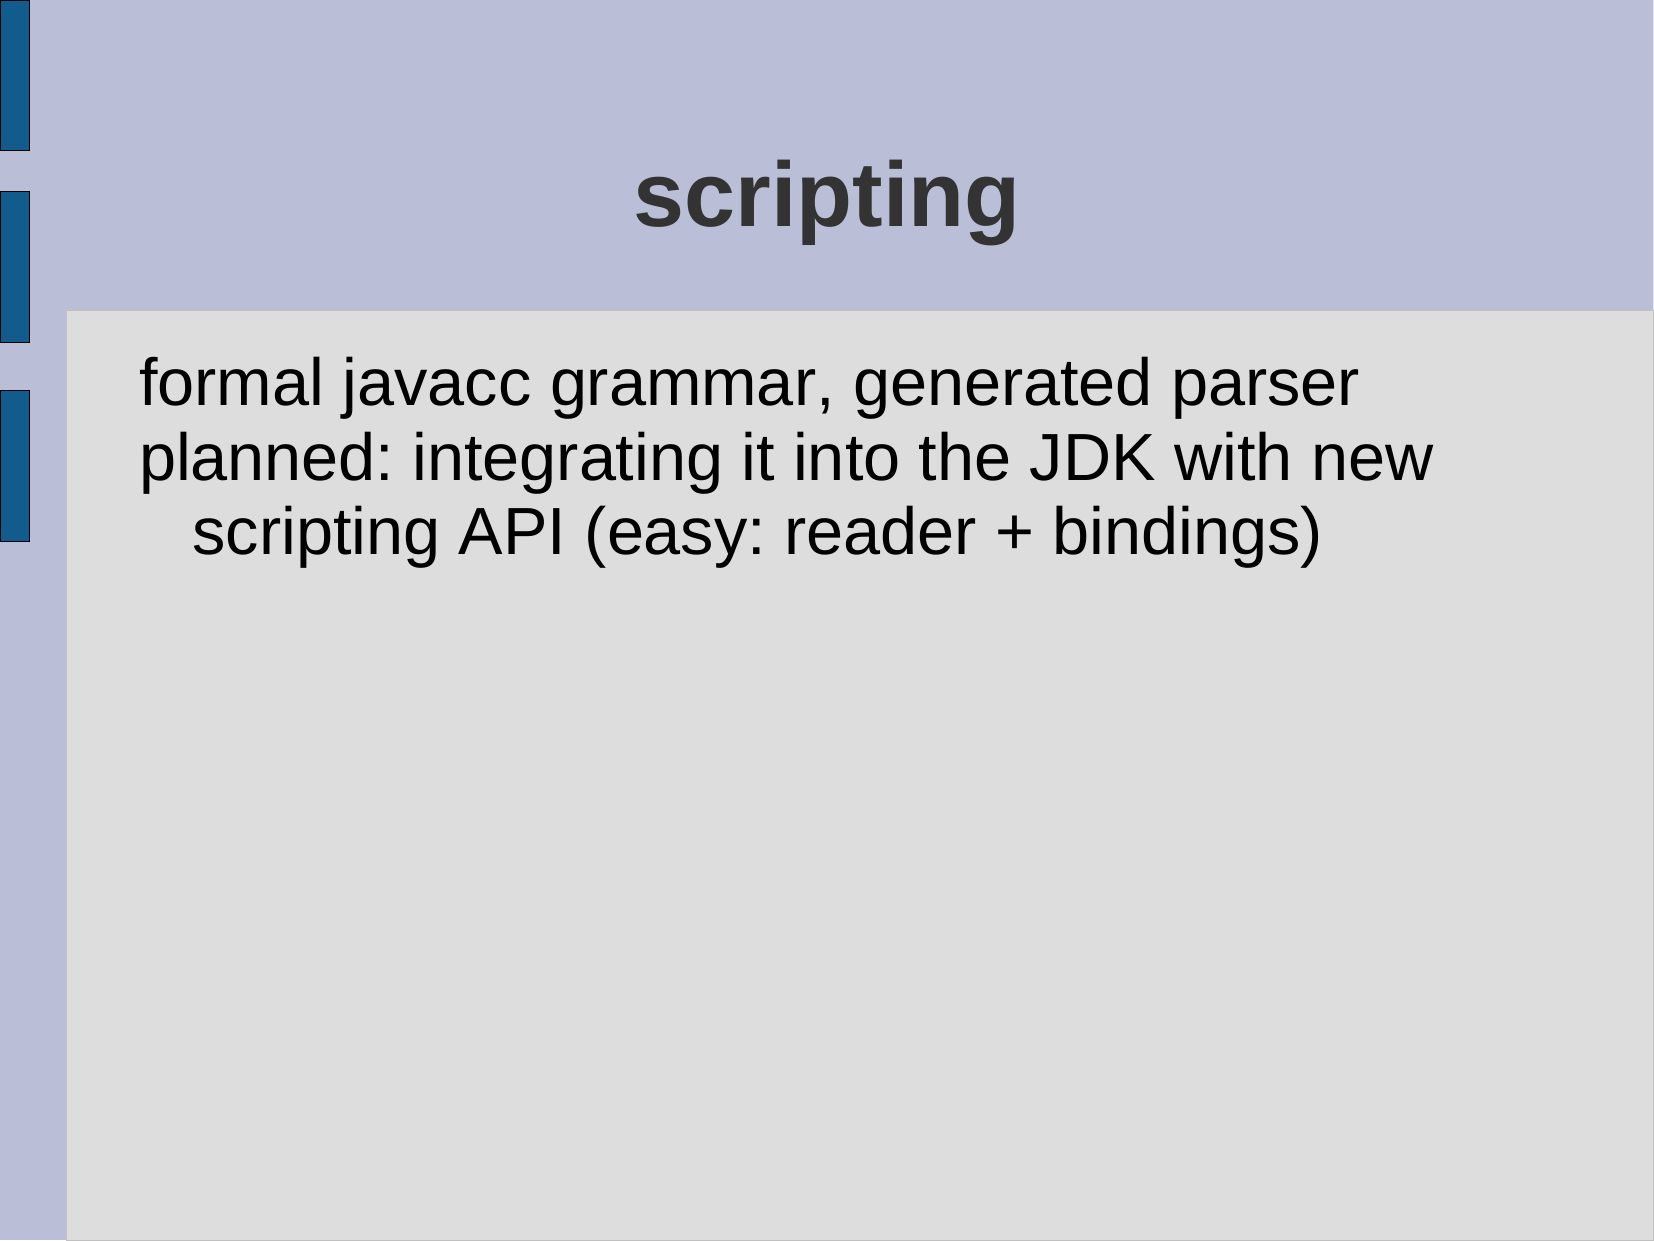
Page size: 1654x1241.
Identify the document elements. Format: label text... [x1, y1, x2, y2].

title scripting [121, 91, 1534, 299]
list formal javacc grammar, generated parser planned: integrating it into the JDK with new scripting API (easy: reader + bindings) [121, 344, 1534, 1127]
